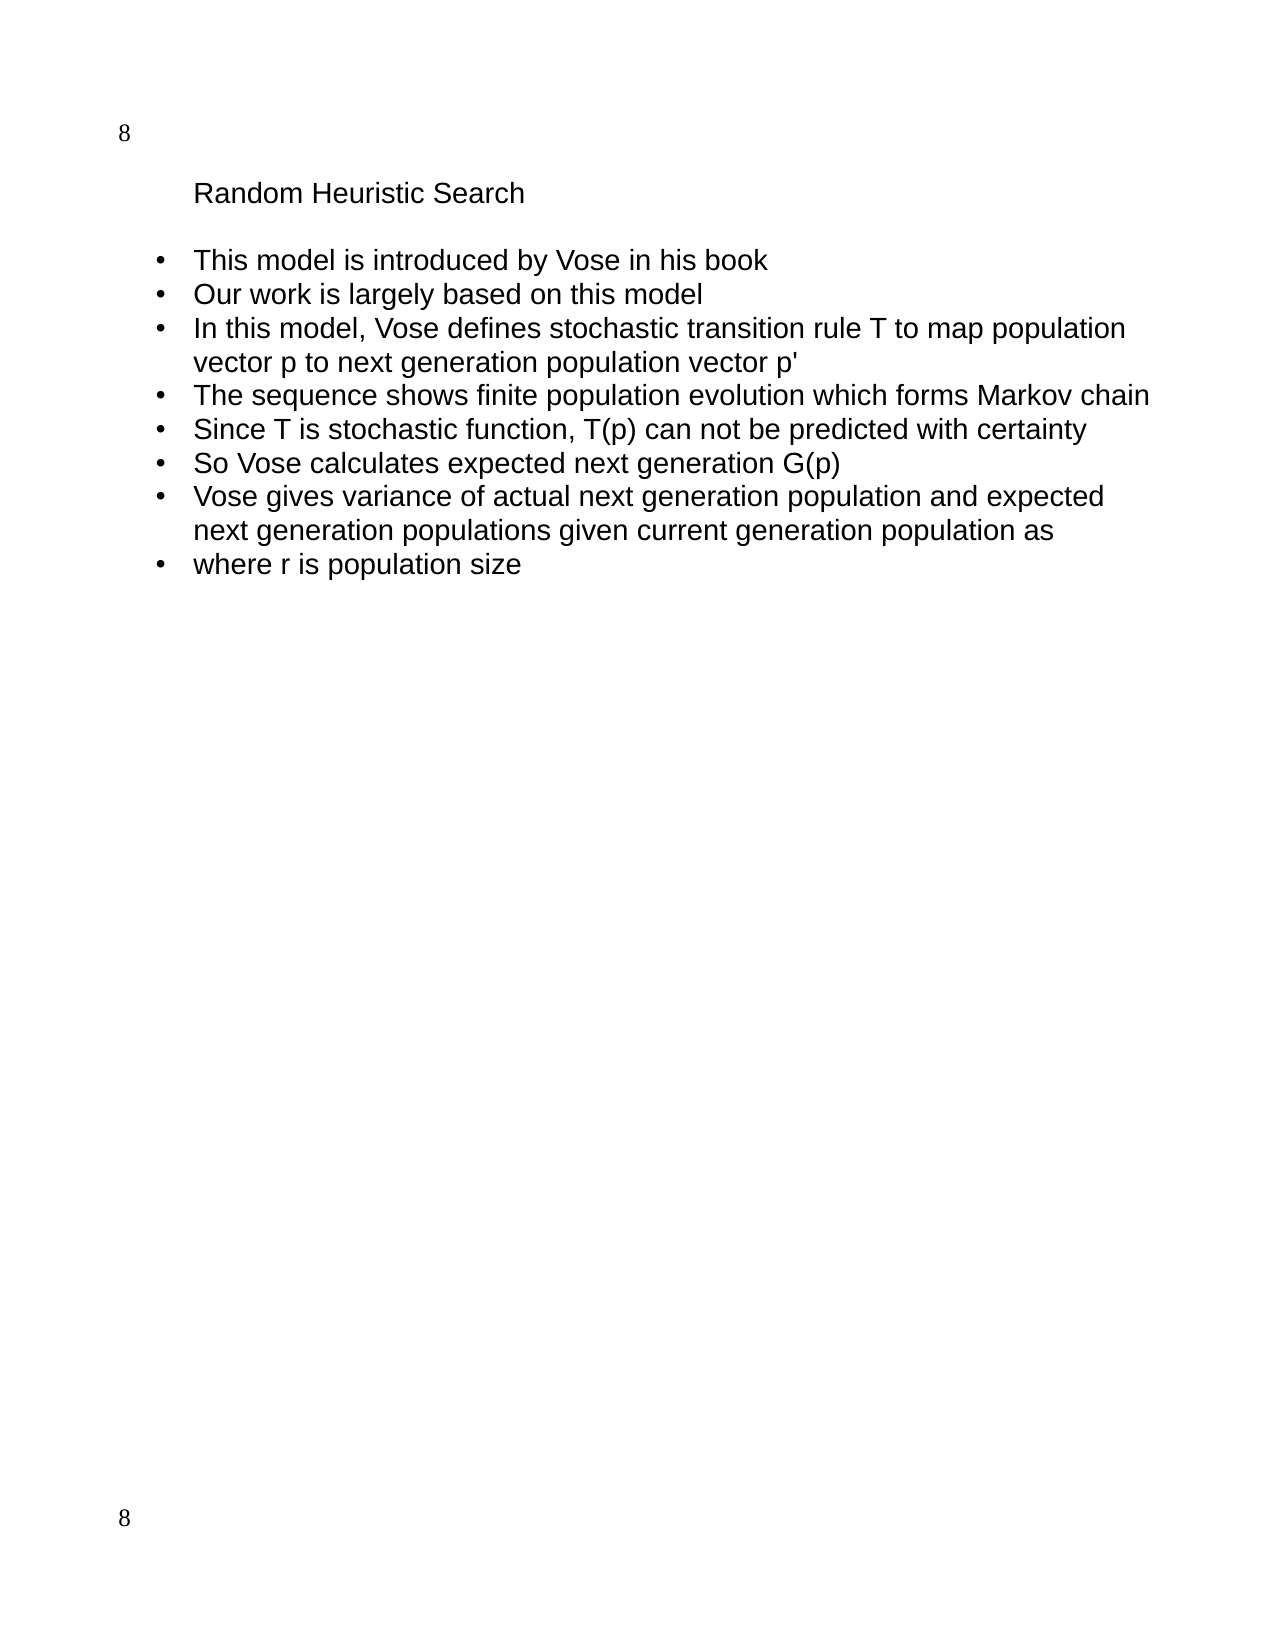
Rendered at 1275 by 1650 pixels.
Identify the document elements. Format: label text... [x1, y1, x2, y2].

list So Vose calculates expected next generation G(p) [156, 446, 1157, 479]
list where r is population size [156, 547, 1157, 581]
list In this model, Vose defines stochastic transition rule T to map population vector p to next generation population vector p' [156, 311, 1157, 378]
list Vose gives variance of actual next generation population and expected next generation populations given current generation population as [156, 479, 1157, 547]
list This model is introduced by Vose in his book [156, 243, 1157, 277]
list The sequence shows finite population evolution which forms Markov chain [156, 378, 1157, 412]
list Our work is largely based on this model [156, 277, 1157, 311]
list Since T is stochastic function, T(p) can not be predicted with certainty [156, 412, 1157, 446]
list Random Heuristic Search [156, 176, 1157, 210]
